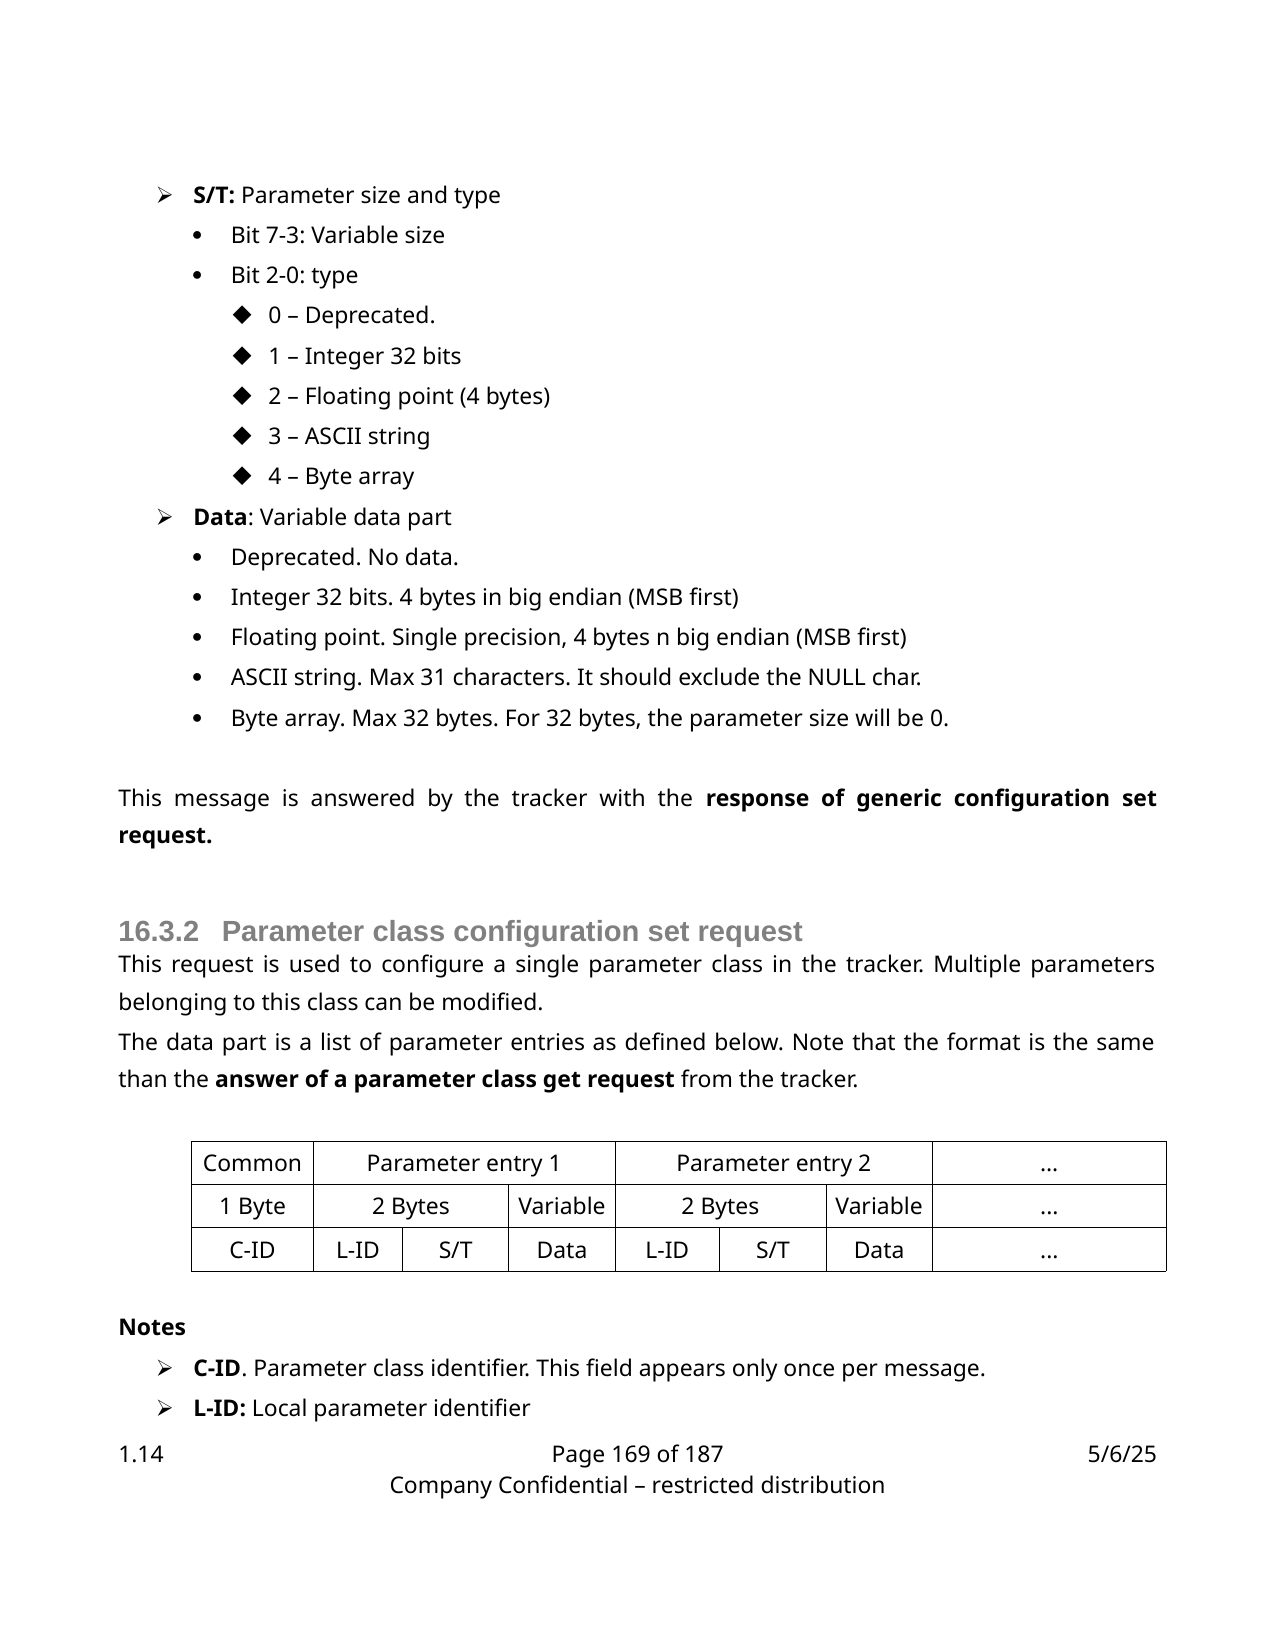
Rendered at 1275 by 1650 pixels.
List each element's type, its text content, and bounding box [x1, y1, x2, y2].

list C-ID. Parameter class identifier. This field appears only once per message. [156, 1351, 1157, 1383]
list Floating point. Single precision, 4 bytes n big endian (MSB first) [193, 621, 1157, 652]
table_cell 2 Bytes [314, 1185, 508, 1227]
table_cell S/T [720, 1228, 826, 1271]
subtitle Parameter class configuration set request [118, 914, 1157, 948]
list L-ID: Local parameter identifier [156, 1392, 1157, 1423]
table_header Parameter entry 1 [314, 1142, 615, 1184]
table_header … [933, 1142, 1166, 1184]
table_header Parameter entry 2 [616, 1142, 932, 1184]
table_header Common [192, 1142, 313, 1184]
list ASCII string. Max 31 characters. It should exclude the NULL char. [193, 661, 1157, 692]
text The data part is a list of parameter entries as defined below. Note that the format is the same than the answer of a parameter class get request from the tracker. [118, 1026, 1157, 1094]
table_cell 1 Byte [192, 1185, 313, 1227]
list 2 – Floating point (4 bytes) [231, 380, 1157, 411]
table_cell Data [509, 1228, 615, 1271]
list Integer 32 bits. 4 bytes in big endian (MSB first) [193, 581, 1157, 612]
table_cell Variable [827, 1185, 932, 1227]
list S/T: Parameter size and type [156, 179, 1157, 210]
list 0 – Deprecated. [231, 299, 1157, 331]
table_cell ... [933, 1228, 1166, 1271]
text This message is answered by the tracker with the response of generic configuration set request. [118, 782, 1157, 851]
list Bit 2-0: type [193, 259, 1157, 290]
list Byte array. Max 32 bytes. For 32 bytes, the parameter size will be 0. [193, 701, 1157, 733]
table_cell Variable [509, 1185, 615, 1227]
table_cell Data [827, 1228, 932, 1271]
table_cell ... [933, 1185, 1166, 1227]
table_cell S/T [403, 1228, 508, 1271]
table_cell L-ID [314, 1228, 402, 1271]
list Deprecated. No data. [193, 541, 1157, 572]
text This request is used to configure a single parameter class in the tracker. Multiple parameters belonging to this class can be modified. [118, 948, 1157, 1017]
list 1 – Integer 32 bits [231, 339, 1157, 371]
list Data: Variable data part [156, 500, 1157, 532]
list 4 – Byte array [231, 460, 1157, 491]
table_cell C-ID [192, 1228, 313, 1271]
list 3 – ASCII string [231, 420, 1157, 451]
list Bit 7-3: Variable size [193, 219, 1157, 250]
table_cell L-ID [616, 1228, 719, 1271]
text Notes [118, 1311, 1157, 1342]
table_cell 2 Bytes [616, 1185, 826, 1227]
